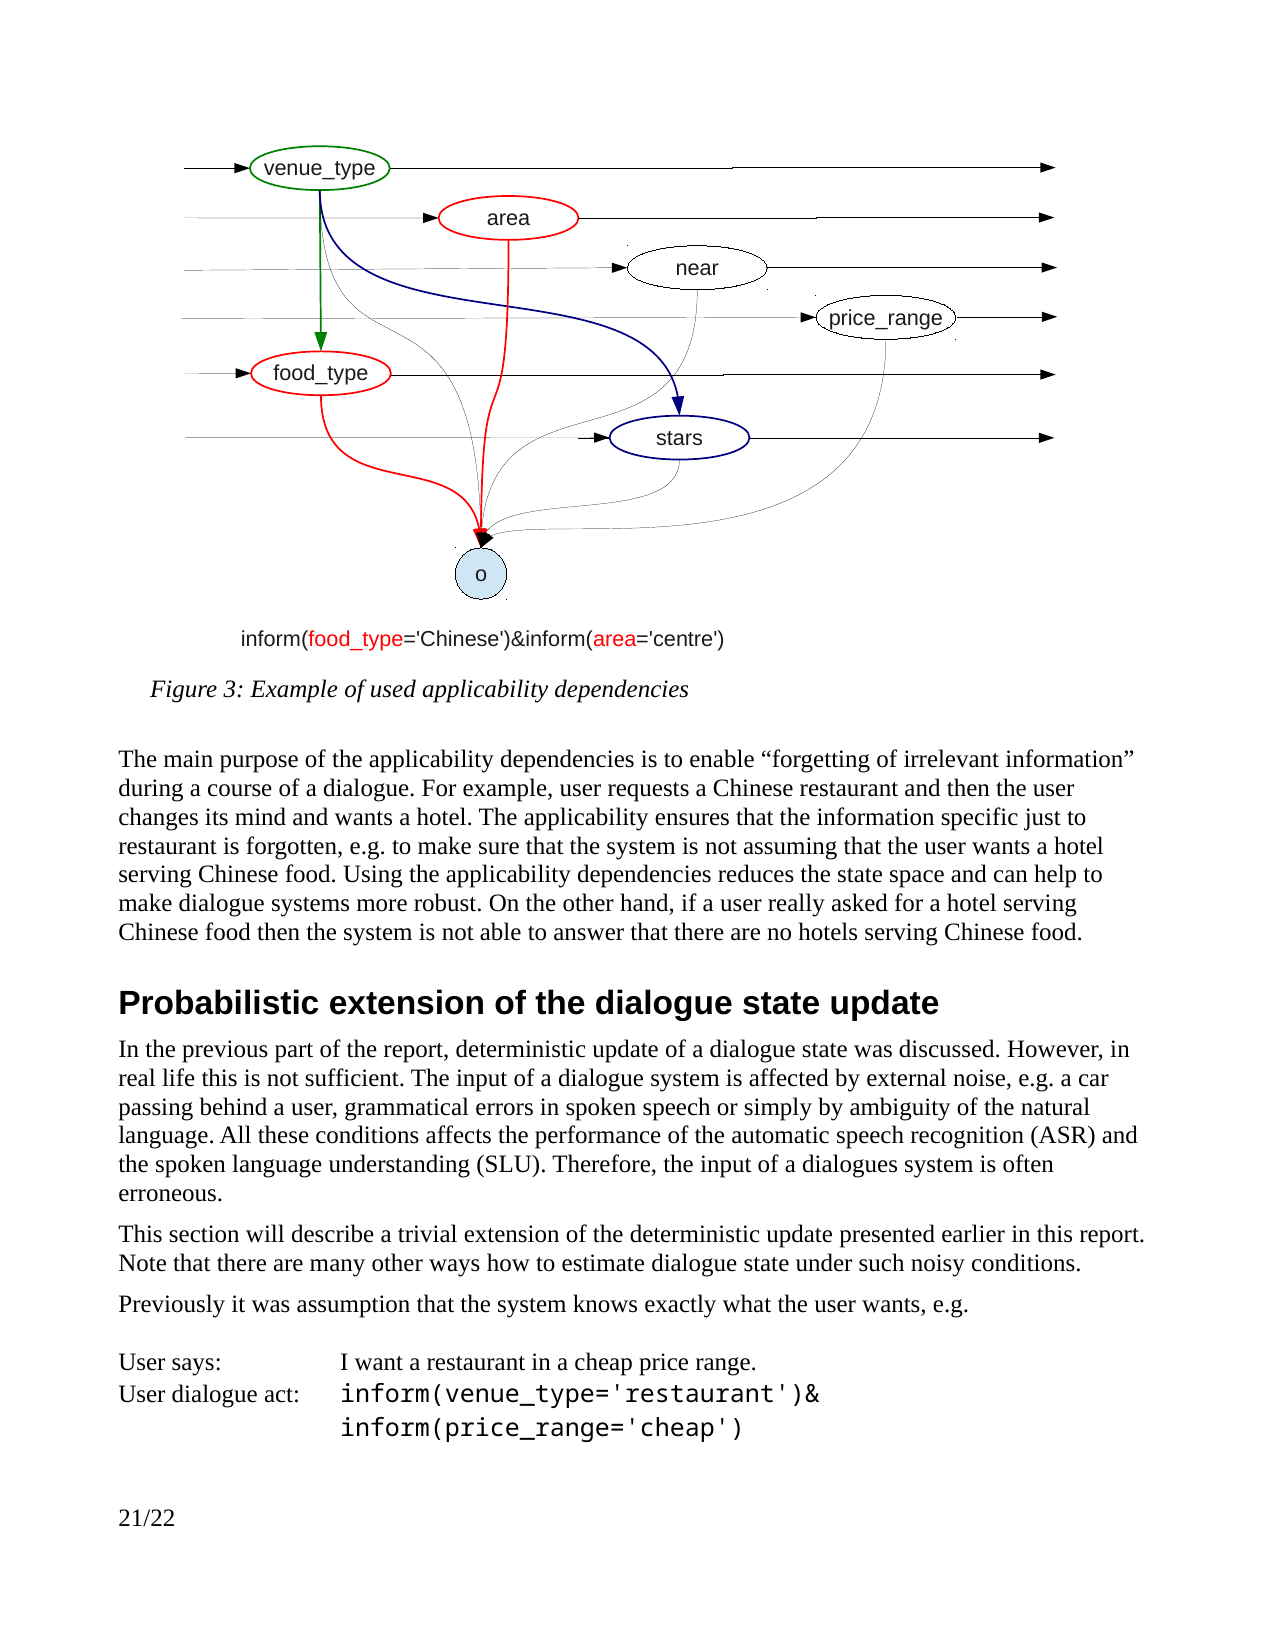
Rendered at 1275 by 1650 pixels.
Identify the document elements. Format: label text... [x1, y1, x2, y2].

text User dialogue act: inform(venue_type='restaurant')& [118, 1376, 1157, 1410]
text User says: I want a restaurant in a cheap price range. [118, 1347, 1157, 1376]
text Figure 3: Example of used applicability dependencies [150, 143, 1126, 703]
text inform(price_range='cheap') [118, 1410, 1157, 1444]
text In the previous part of the report, deterministic update of a dialogue state was discussed. However, in real life this is not sufficient. The input of a dialogue system is affected by external noise, e.g. a car passing behind a user, grammatical errors in spoken speech or simply by ambiguity of the natural language. All these conditions affects the performance of the automatic speech recognition (ASR) and the spoken language understanding (SLU). Therefore, the input of a dialogues system is often erroneous. [118, 1034, 1157, 1207]
subtitle Probabilistic extension of the dialogue state update [118, 983, 1157, 1022]
text The main purpose of the applicability dependencies is to enable “forgetting of irrelevant information” during a course of a dialogue. For example, user requests a Chinese restaurant and then the user changes its mind and wants a hotel. The applicability ensures that the information specific just to restaurant is forgotten, e.g. to make sure that the system is not assuming that the user wants a hotel serving Chinese food. Using the applicability dependencies reduces the state space and can help to make dialogue systems more robust. On the other hand, if a user really asked for a hotel serving Chinese food then the system is not able to answer that there are no hotels serving Chinese food. [118, 744, 1157, 946]
text This section will describe a trivial extension of the deterministic update presented earlier in this report. Note that there are many other ways how to estimate dialogue state under such noisy conditions. [118, 1219, 1157, 1277]
text Previously it was assumption that the system knows exactly what the user wants, e.g. [118, 1289, 1157, 1318]
